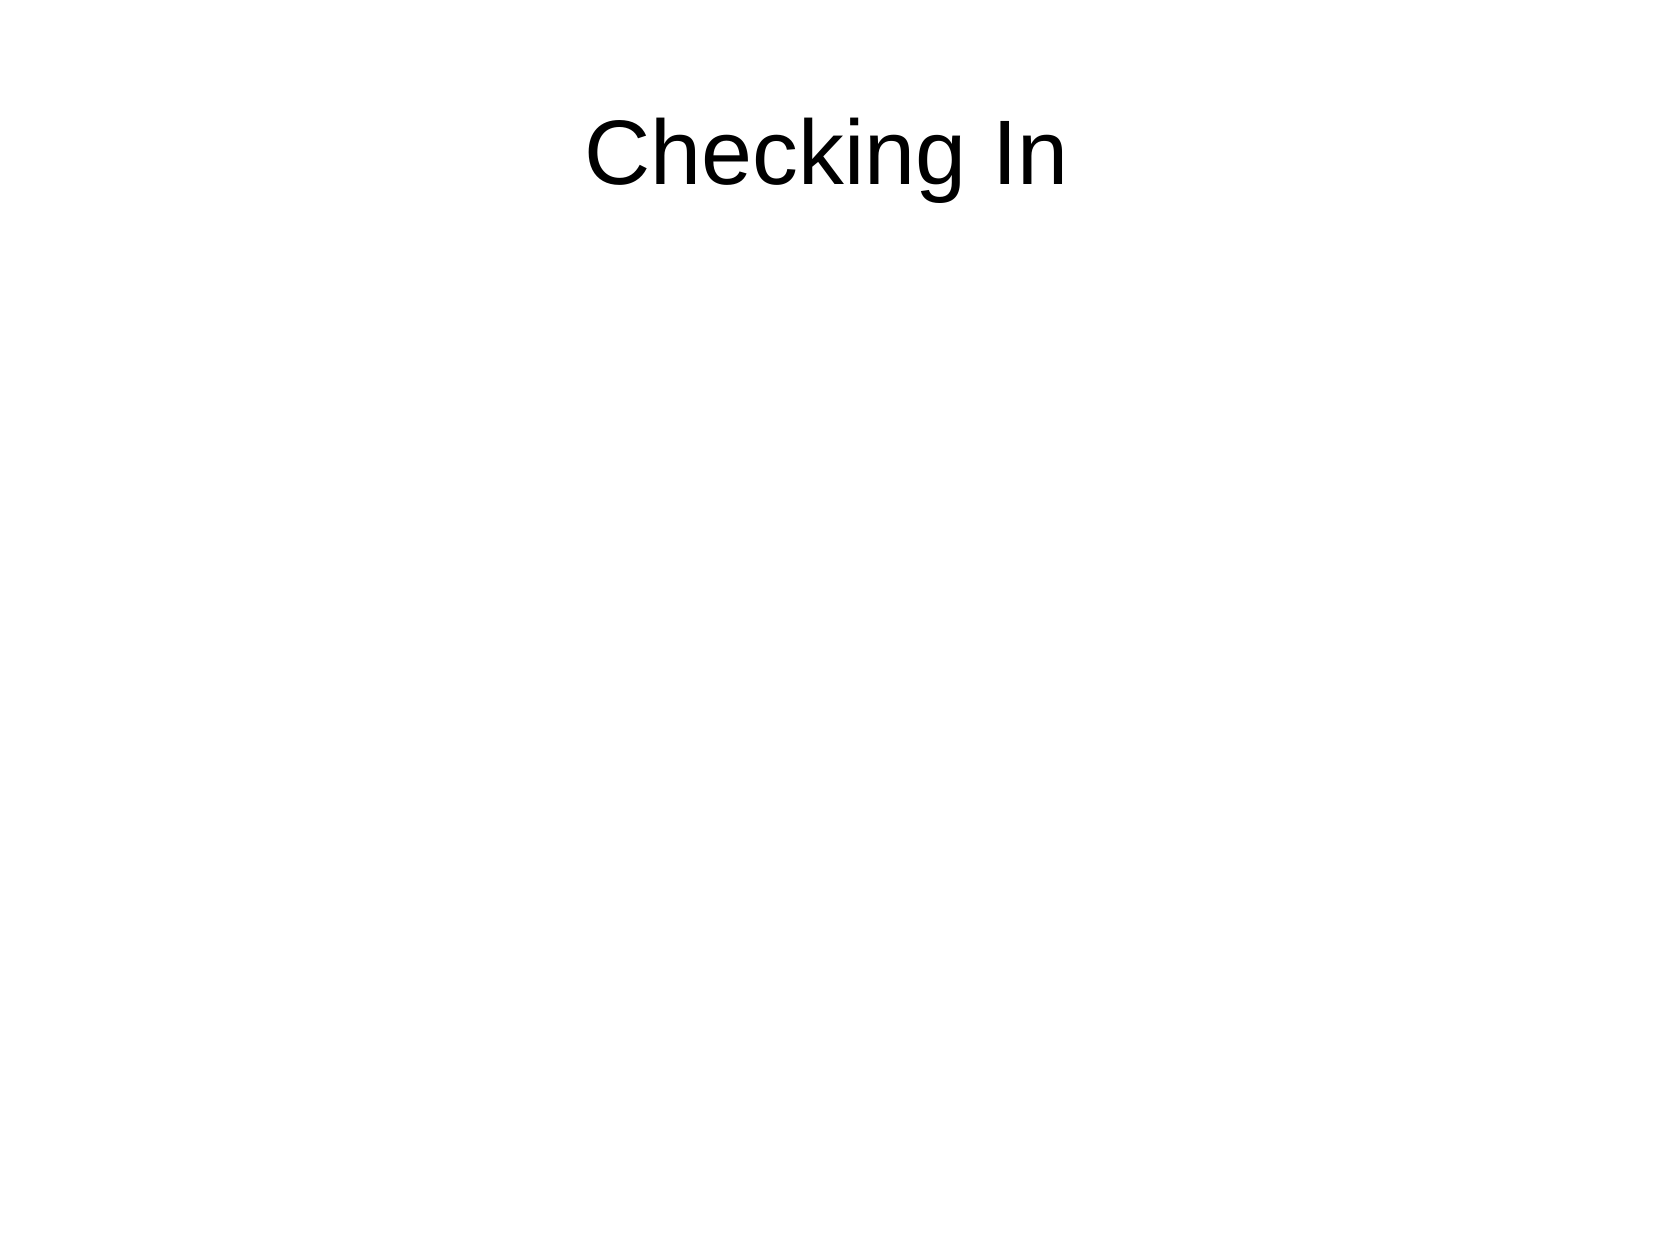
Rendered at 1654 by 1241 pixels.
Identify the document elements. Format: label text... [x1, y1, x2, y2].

title Checking In [82, 56, 1571, 250]
